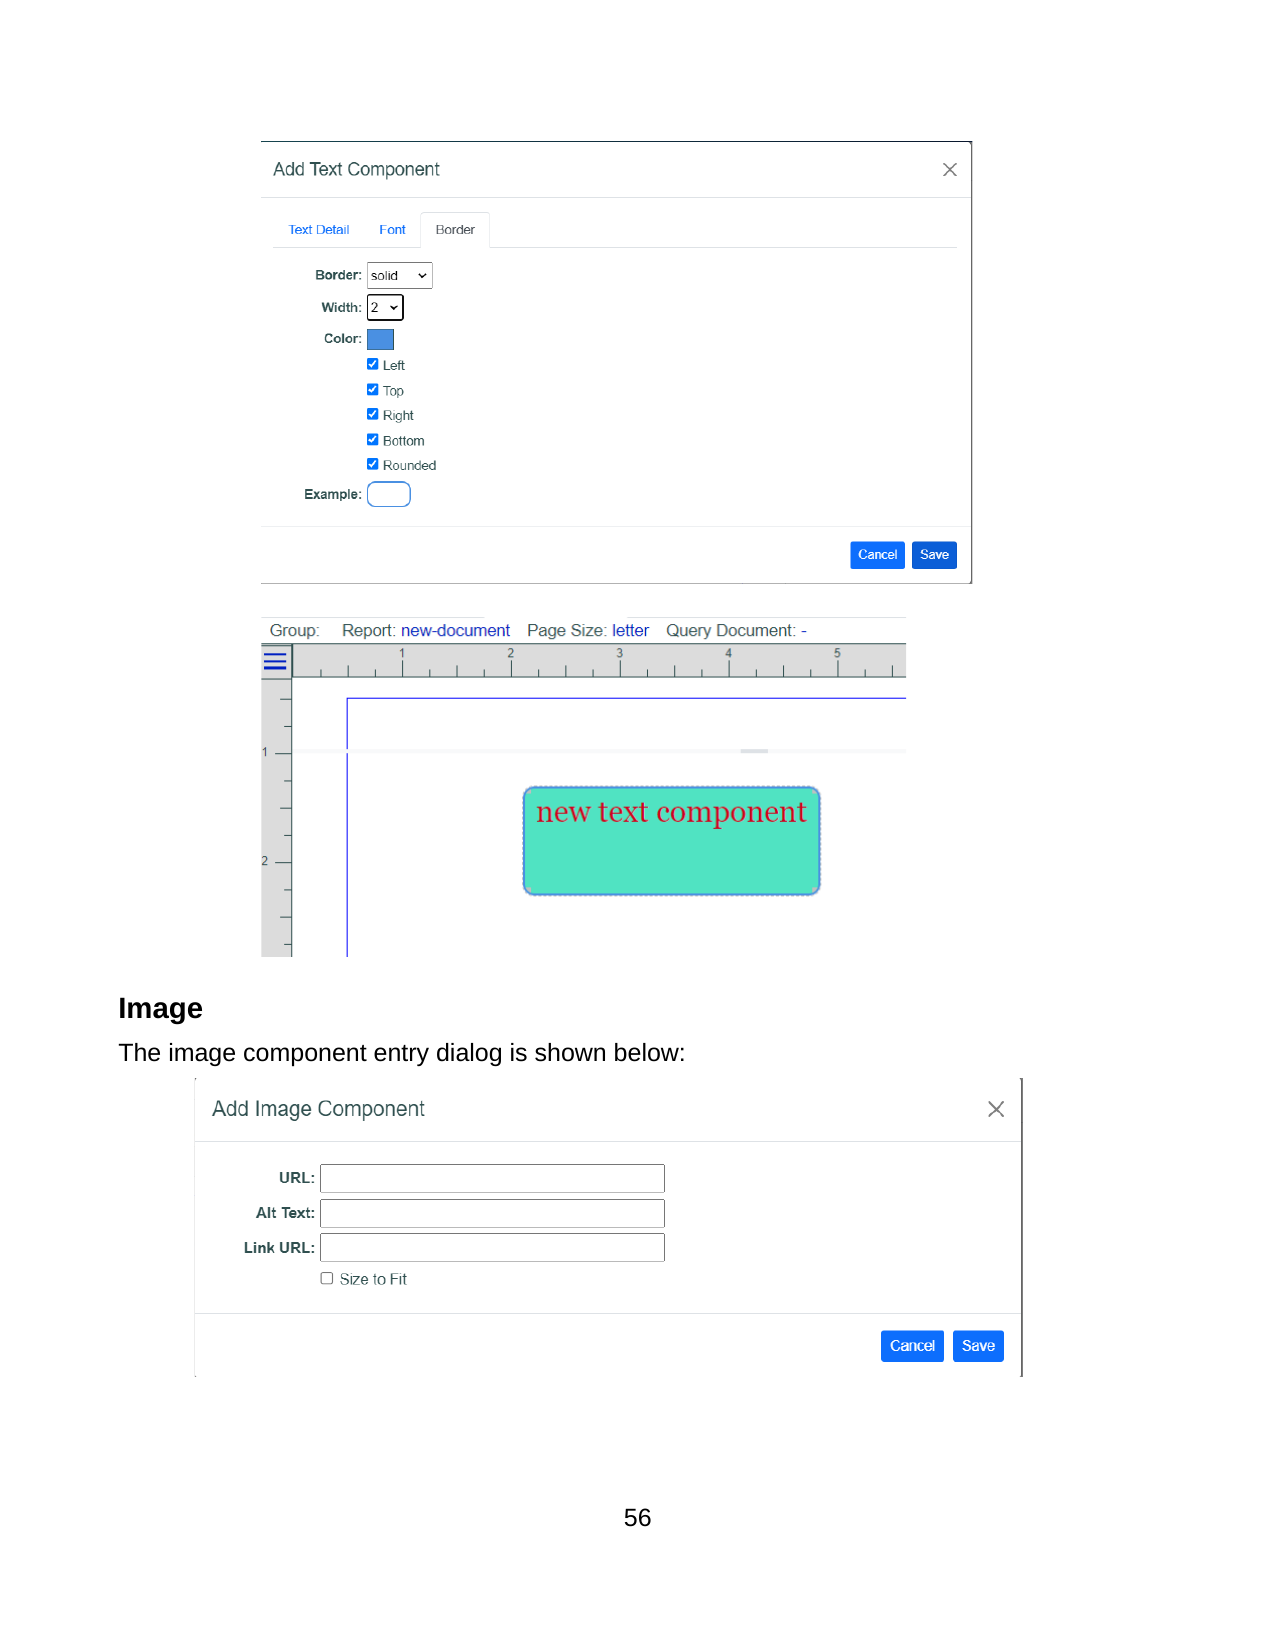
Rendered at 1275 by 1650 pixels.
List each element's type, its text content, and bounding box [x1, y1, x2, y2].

text The image component entry dialog is shown below: [118, 1037, 1157, 1066]
subtitle Image [118, 991, 1157, 1025]
picture [261, 141, 973, 584]
picture [194, 1078, 1023, 1377]
picture [261, 617, 907, 957]
